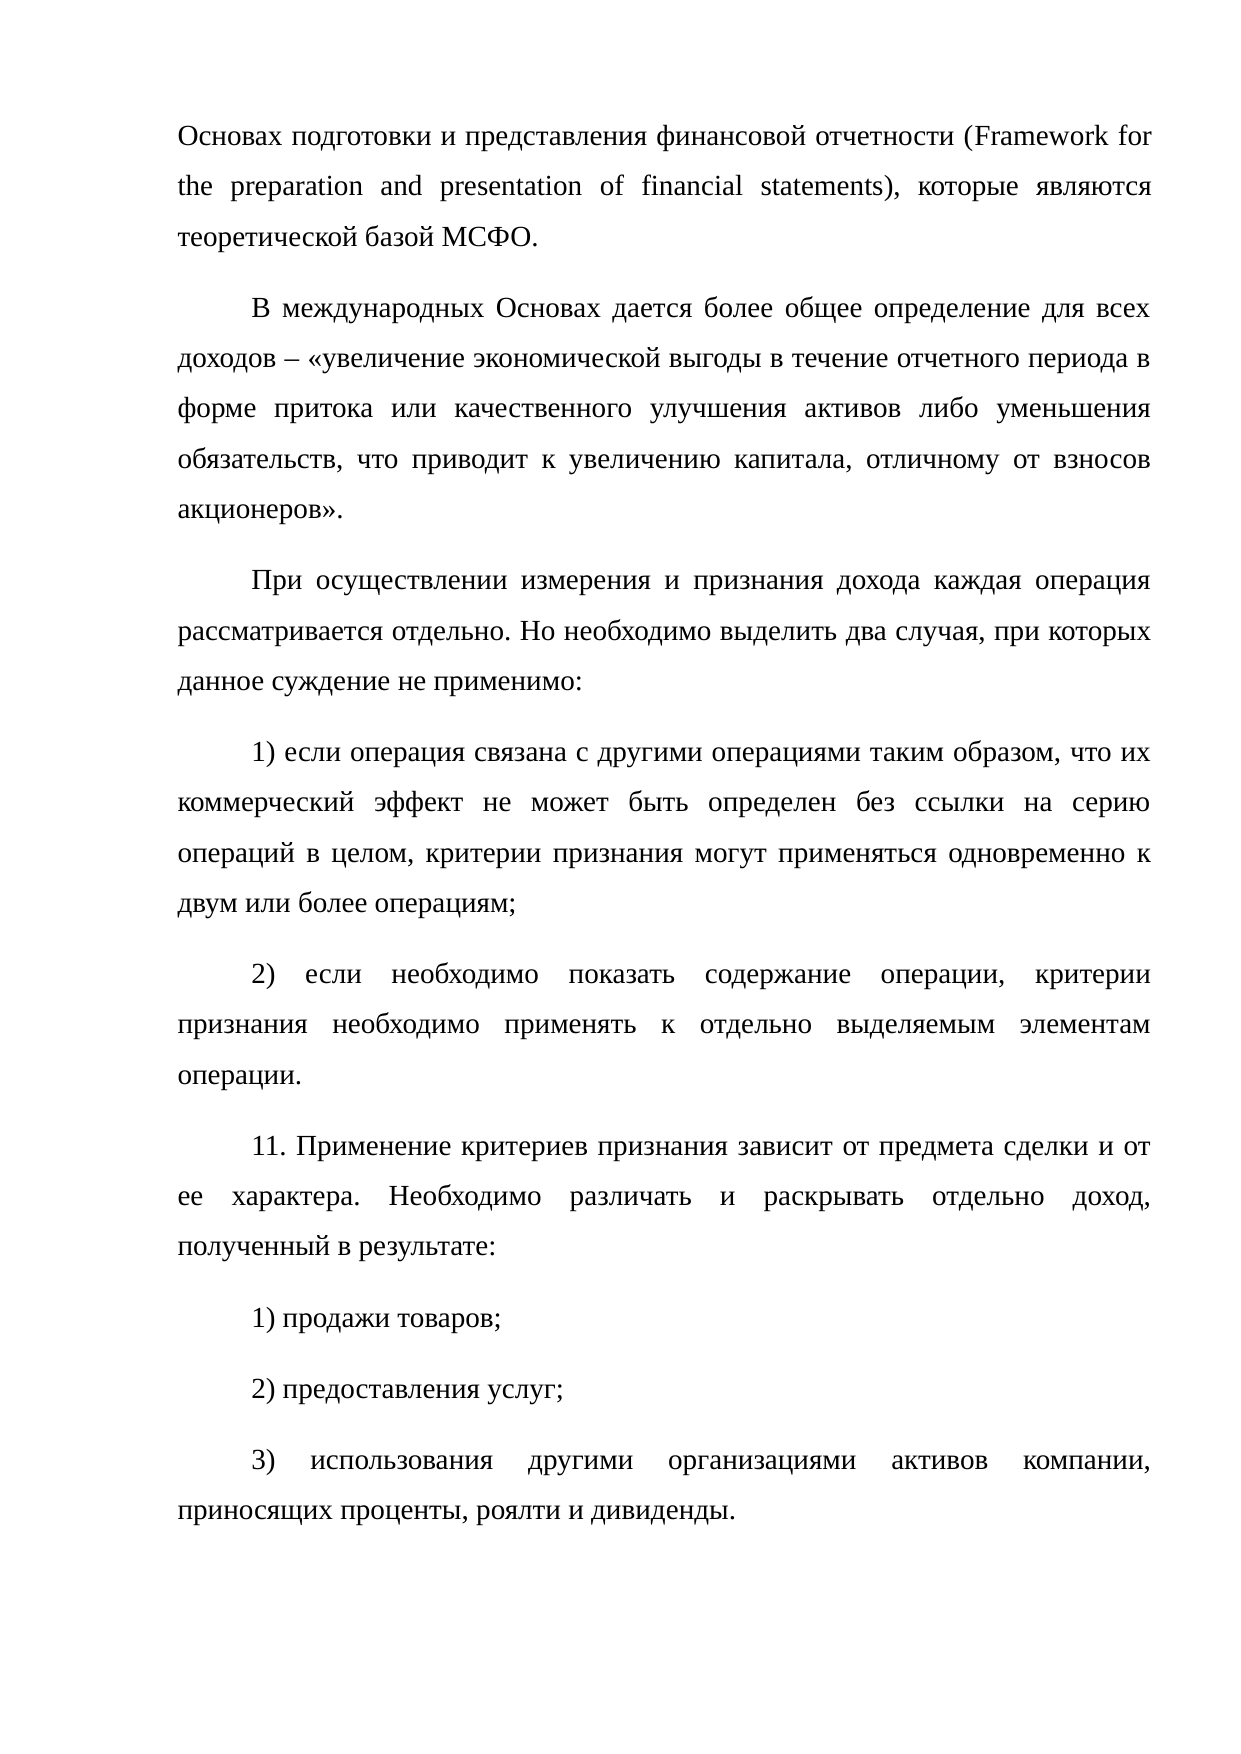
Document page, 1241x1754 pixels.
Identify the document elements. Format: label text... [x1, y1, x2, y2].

text 2) предоставления услуг; [177, 1371, 1152, 1404]
text 2) если необходимо показать содержание операции, критерии признания необходимо применять к отдельно выделяемым элементам операции. [177, 956, 1152, 1090]
text При осуществлении измерения и признания дохода каждая операция рассматривается отдельно. Но необходимо выделить два случая, при которых данное суждение не применимо: [177, 562, 1152, 696]
text 1) продажи товаров; [177, 1300, 1152, 1333]
text Основах подготовки и представления финансовой отчетности (Framework for the preparation and presentation of financial statements), которые являются теоретической базой МСФО. [177, 118, 1152, 252]
text 3) использования другими организациями активов компании, приносящих проценты, роялти и дивиденды. [177, 1442, 1152, 1526]
text 11. Применение критериев признания зависит от предмета сделки и от ее характера. Необходимо различать и раскрывать отдельно доход, полученный в результате: [177, 1128, 1152, 1262]
text В международных Основах дается более общее определение для всех доходов – «увеличение экономической выгоды в течение отчетного периода в форме притока или качественного улучшения активов либо уменьшения обязательств, что приводит к увеличению капитала, отличному от взносов акционеров». [177, 290, 1152, 525]
text 1) если операция связана с другими операциями таким образом, что их коммерческий эффект не может быть определен без ссылки на серию операций в целом, критерии признания могут применяться одновременно к двум или более операциям; [177, 734, 1152, 918]
